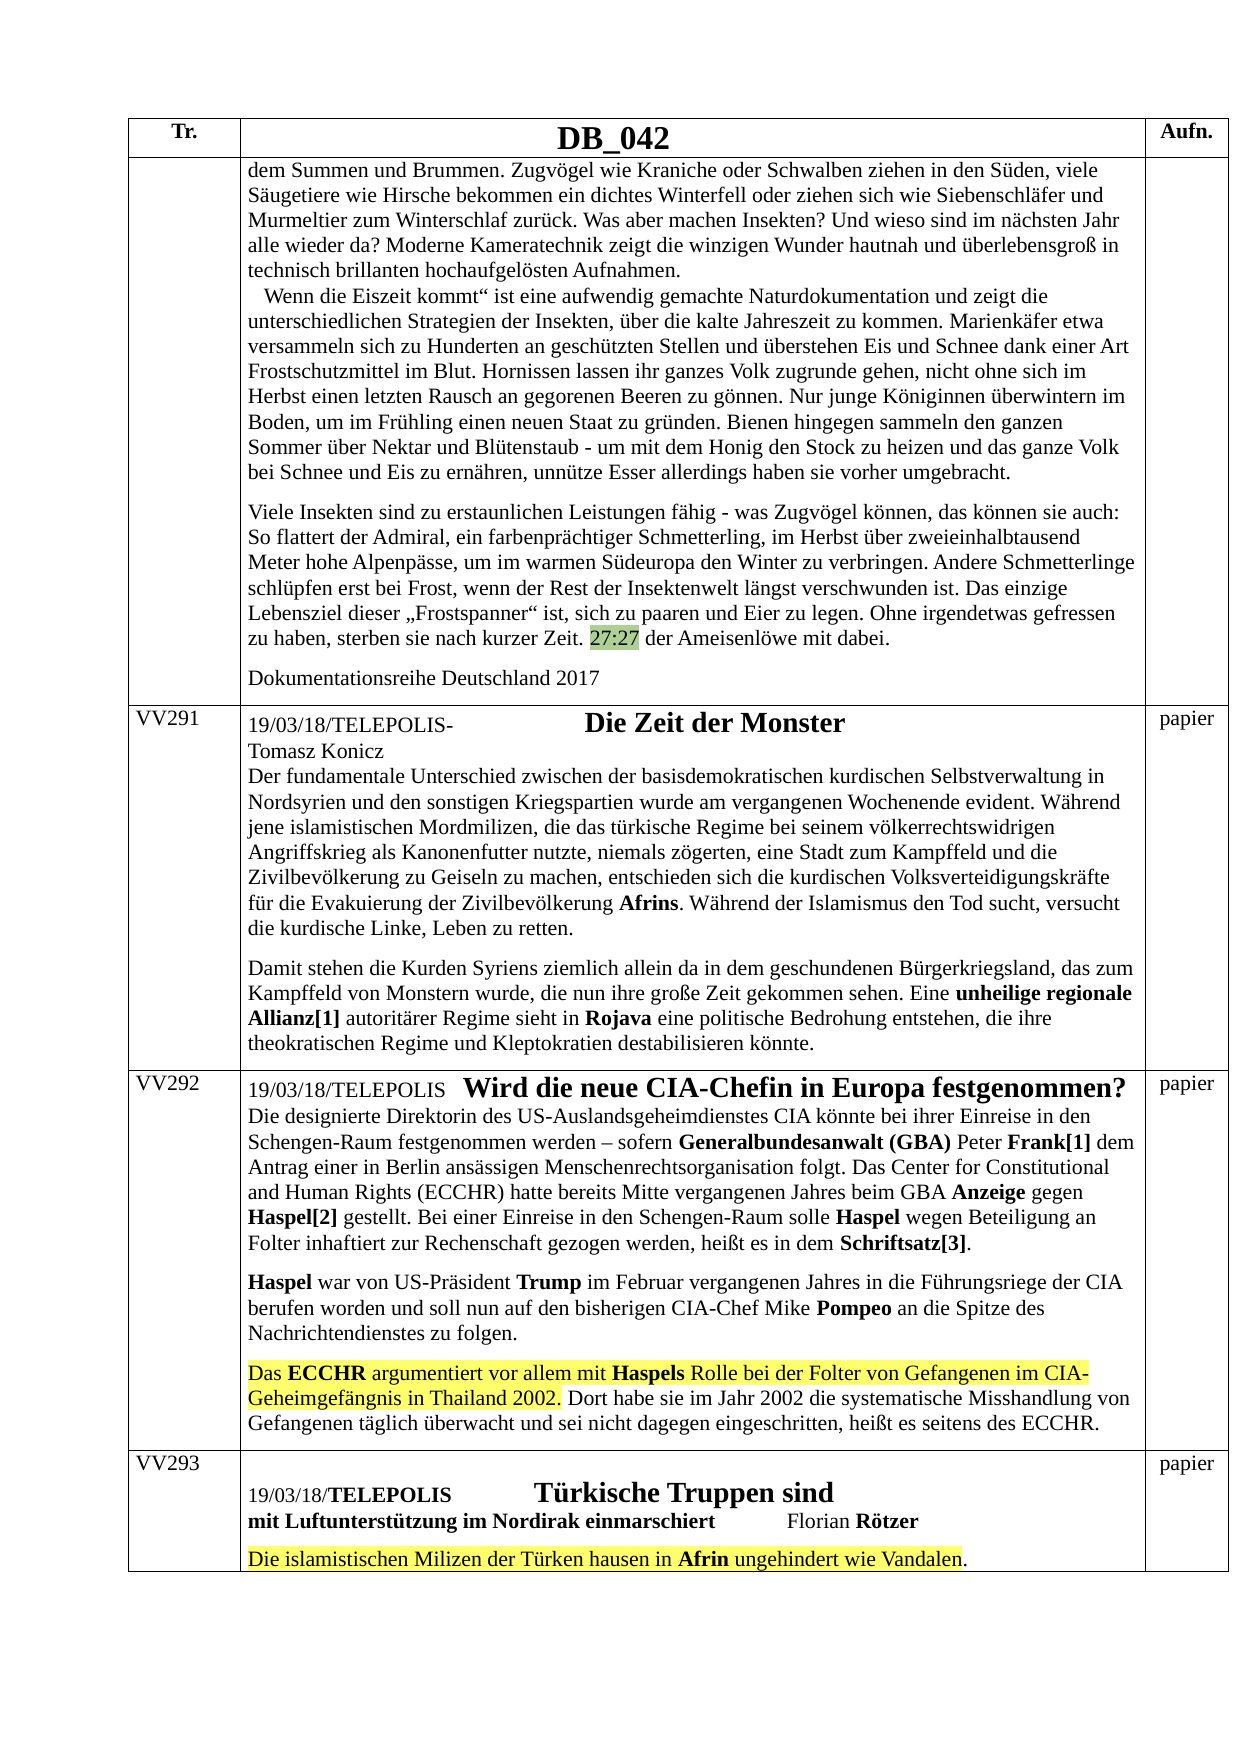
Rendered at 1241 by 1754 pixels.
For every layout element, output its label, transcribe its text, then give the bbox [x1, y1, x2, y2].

table_cell papier [1146, 1451, 1228, 1571]
table_cell [129, 158, 240, 704]
table_cell papier [1146, 1071, 1228, 1450]
table_header Tr. [129, 119, 240, 157]
table_cell 19/03/18/TELEPOLIS Türkische Truppen sind mit Luftunterstützung im Nordirak einmarschiert Florian Rötzer Die islamistischen Milizen der Türken hausen in Afrin ungehindert wie Vandalen. [241, 1451, 1145, 1571]
table_cell 19/03/18/TELEPOLIS Wird die neue CIA-Chefin in Europa festgenommen? Die designierte Direktorin des US-Auslandsgeheimdienstes CIA könnte bei ihrer Einreise in den Schengen-Raum festgenommen werden – sofern Generalbundesanwalt (GBA) Peter Frank[1] dem Antrag einer in Berlin ansässigen Menschenrechtsorganisation folgt. Das Center for Constitutional and Human Rights (ECCHR) hatte bereits Mitte vergangenen Jahres beim GBA Anzeige gegen Haspel[2] gestellt. Bei einer Einreise in den Schengen-Raum solle Haspel wegen Beteiligung an Folter inhaftiert zur Rechenschaft gezogen werden, heißt es in dem Schriftsatz[3]. Haspel war von US-Präsident Trump im Februar vergangenen Jahres in die Führungsriege der CIA berufen worden und soll nun auf den bisherigen CIA-Chef Mike Pompeo an die Spitze des Nachrichtendienstes zu folgen. Das ECCHR argumentiert vor allem mit Haspels Rolle bei der Folter von Gefangenen im CIA-Geheimgefängnis in Thailand 2002. Dort habe sie im Jahr 2002 die systematische Misshandlung von Gefangenen täglich überwacht und sei nicht dagegen eingeschritten, heißt es seitens des ECCHR. [241, 1071, 1145, 1450]
table_cell VV293 [129, 1451, 240, 1571]
table_cell [1146, 158, 1228, 704]
table_header Aufn. [1146, 119, 1228, 157]
table_cell VV292 [129, 1071, 240, 1450]
table_cell dem Summen und Brummen. Zugvögel wie Kraniche oder Schwalben ziehen in den Süden, viele Säugetiere wie Hirsche bekommen ein dichtes Winterfell oder ziehen sich wie Siebenschläfer und Murmeltier zum Winterschlaf zurück. Was aber machen Insekten? Und wieso sind im nächsten Jahr alle wieder da? Moderne Kameratechnik zeigt die winzigen Wunder hautnah und überlebensgroß in technisch brillanten hochaufgelösten Aufnahmen. Wenn die Eiszeit kommt“ ist eine aufwendig gemachte Naturdokumentation und zeigt die unterschiedlichen Strategien der Insekten, über die kalte Jahreszeit zu kommen. Marienkäfer etwa versammeln sich zu Hunderten an geschützten Stellen und überstehen Eis und Schnee dank einer Art Frostschutzmittel im Blut. Hornissen lassen ihr ganzes Volk zugrunde gehen, nicht ohne sich im Herbst einen letzten Rausch an gegorenen Beeren zu gönnen. Nur junge Königinnen überwintern im Boden, um im Frühling einen neuen Staat zu gründen. Bienen hingegen sammeln den ganzen Sommer über Nektar und Blütenstaub - um mit dem Honig den Stock zu heizen und das ganze Volk bei Schnee und Eis zu ernähren, unnütze Esser allerdings haben sie vorher umgebracht. Viele Insekten sind zu erstaunlichen Leistungen fähig - was Zugvögel können, das können sie auch: So flattert der Admiral, ein farbenprächtiger Schmetterling, im Herbst über zweieinhalbtausend Meter hohe Alpenpässe, um im warmen Südeuropa den Winter zu verbringen. Andere Schmetterlinge schlüpfen erst bei Frost, wenn der Rest der Insektenwelt längst verschwunden ist. Das einzige Lebensziel dieser „Frostspanner“ ist, sich zu paaren und Eier zu legen. Ohne irgendetwas gefressen zu haben, sterben sie nach kurzer Zeit. 27:27 der Ameisenlöwe mit dabei. Dokumentationsreihe Deutschland 2017 [241, 158, 1145, 704]
table_cell 19/03/18/TELEPOLIS- Die Zeit der Monster Tomasz Konicz Der fundamentale Unterschied zwischen der basisdemokratischen kurdischen Selbstverwaltung in Nordsyrien und den sonstigen Kriegspartien wurde am vergangenen Wochenende evident. Während jene islamistischen Mordmilizen, die das türkische Regime bei seinem völkerrechtswidrigen Angriffskrieg als Kanonenfutter nutzte, niemals zögerten, eine Stadt zum Kampffeld und die Zivilbevölkerung zu Geiseln zu machen, entschieden sich die kurdischen Volksverteidigungskräfte für die Evakuierung der Zivilbevölkerung Afrins. Während der Islamismus den Tod sucht, versucht die kurdische Linke, Leben zu retten. Damit stehen die Kurden Syriens ziemlich allein da in dem geschundenen Bürgerkriegsland, das zum Kampffeld von Monstern wurde, die nun ihre große Zeit gekommen sehen. Eine unheilige regionale Allianz[1] autoritärer Regime sieht in Rojava eine politische Bedrohung entstehen, die ihre theokratischen Regime und Kleptokratien destabilisieren könnte. [241, 706, 1145, 1070]
table_cell VV291 [129, 706, 240, 1070]
table_header DB_042 [241, 119, 1145, 157]
table_cell papier [1146, 706, 1228, 1070]
